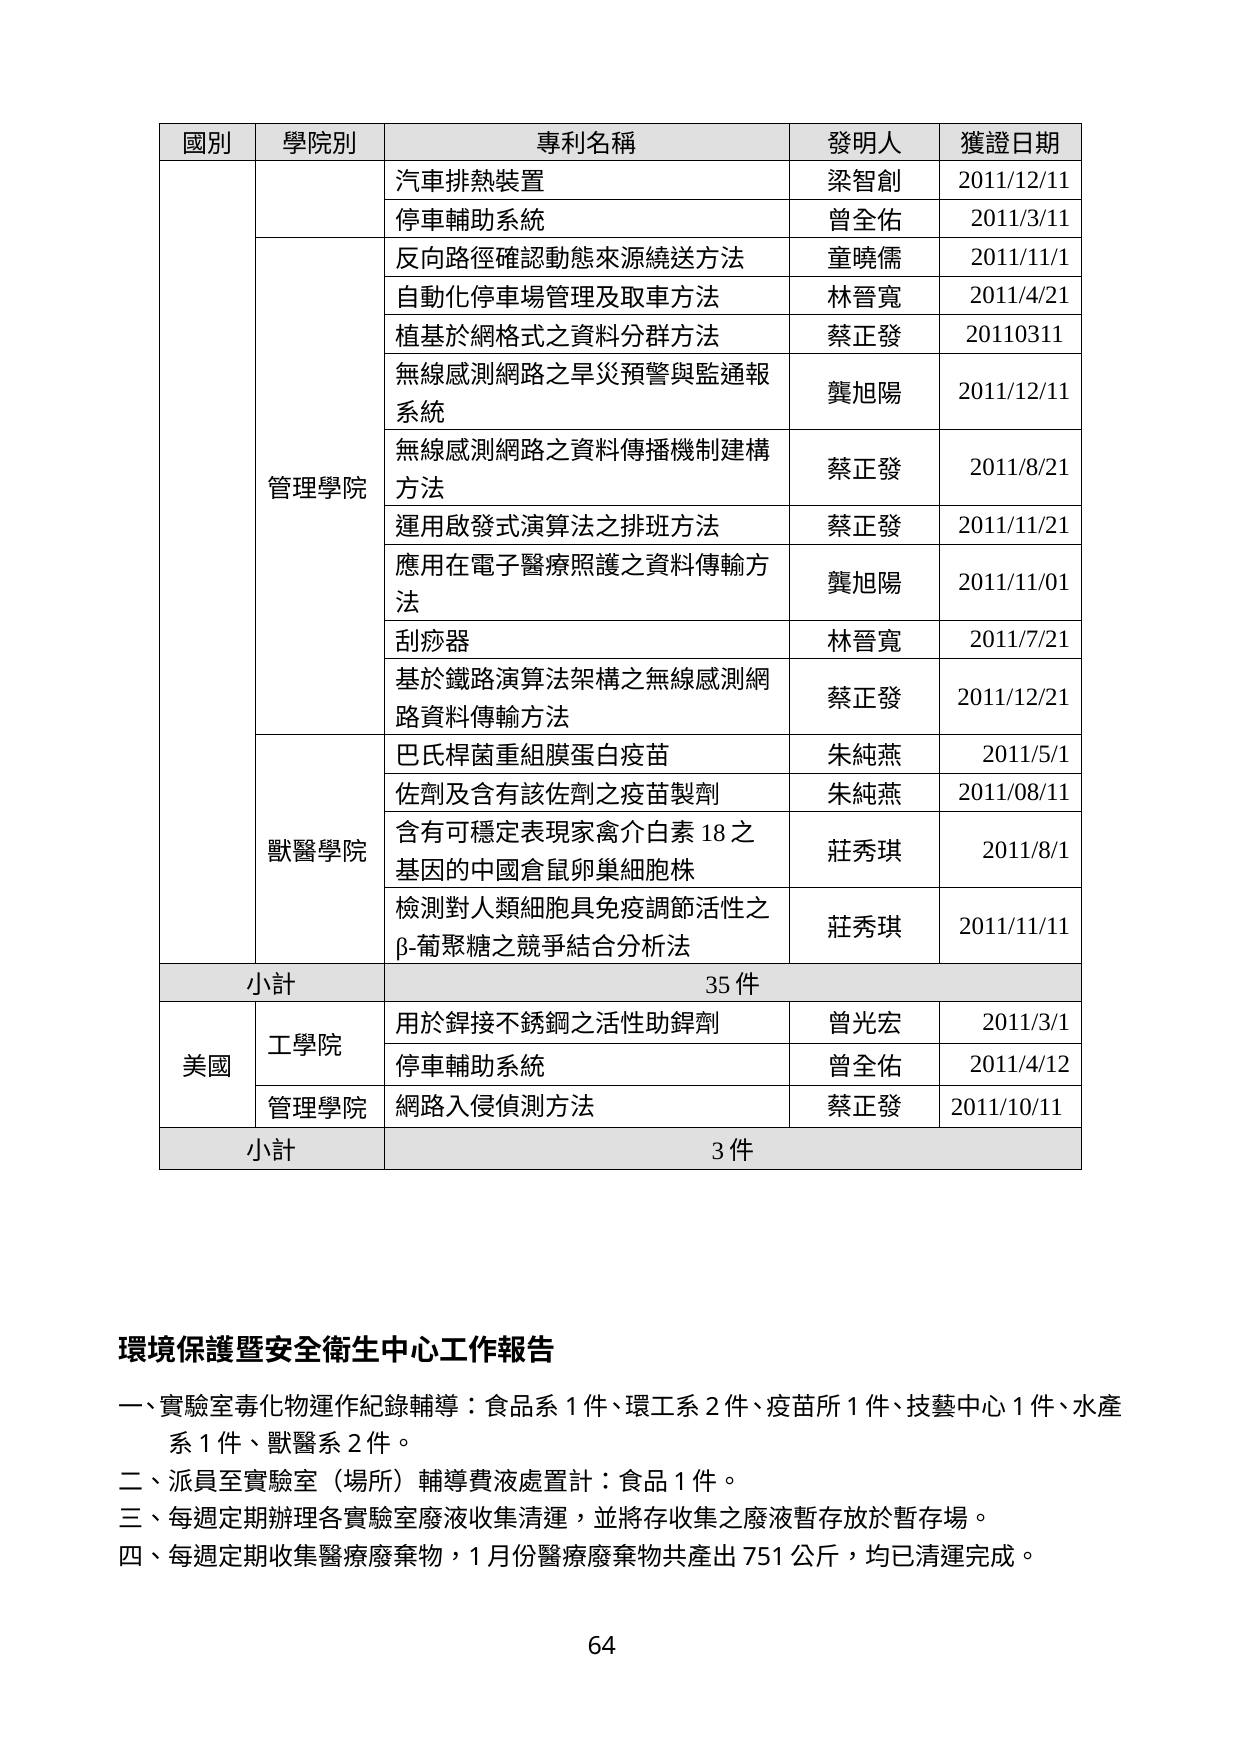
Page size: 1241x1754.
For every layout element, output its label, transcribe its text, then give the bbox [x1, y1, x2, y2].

table_cell 3件 [385, 1128, 1081, 1169]
table_header 專利名稱 [385, 124, 789, 160]
table_cell 童曉儒 [790, 238, 939, 276]
table_cell 2011/12/21 [940, 659, 1081, 734]
table_header 發明人 [790, 124, 939, 160]
table_cell 工學院 [256, 1002, 384, 1085]
table_cell 2011/5/1 [940, 735, 1081, 773]
table_cell 曾全佑 [790, 1044, 939, 1085]
text 二、派員至實驗室（場所）輔導費液處置計：食品1件。 [118, 1461, 1122, 1498]
table_cell 巴氏桿菌重組膜蛋白疫苗 [385, 735, 789, 773]
table_cell [256, 161, 384, 237]
table_cell 2011/12/11 [940, 354, 1081, 429]
table_cell 朱純燕 [790, 735, 939, 773]
table_cell 曾光宏 [790, 1002, 939, 1043]
table_cell 2011/7/21 [940, 621, 1081, 658]
table_cell 2011/12/11 [940, 161, 1081, 199]
table_cell 2011/8/21 [940, 430, 1081, 505]
table_cell 2011/4/12 [940, 1044, 1081, 1085]
table_cell 小計 [160, 964, 384, 1001]
table_cell 基於鐵路演算法架構之無線感測網路資料傳輸方法 [385, 659, 789, 734]
table_cell 含有可穩定表現家禽介白素18之基因的中國倉鼠卵巢細胞株 [385, 812, 789, 887]
table_cell 管理學院 [256, 1086, 384, 1127]
table_header 獲證日期 [940, 124, 1081, 160]
table_cell 2011/4/21 [940, 277, 1081, 314]
table_cell 用於銲接不銹鋼之活性助銲劑 [385, 1002, 789, 1043]
table_cell 2011/11/1 [940, 238, 1081, 276]
table_cell 2011/3/1 [940, 1002, 1081, 1043]
table_cell 莊秀琪 [790, 812, 939, 887]
table_cell 曾全佑 [790, 200, 939, 237]
table_cell 2011/10/11 [940, 1086, 1081, 1127]
table_cell 蔡正發 [790, 315, 939, 353]
table_cell 檢測對人類細胞具免疫調節活性之β-葡聚糖之競爭結合分析法 [385, 888, 789, 963]
table_cell 林晉寬 [790, 621, 939, 658]
table_cell 龔旭陽 [790, 354, 939, 429]
table_cell 20110311 [940, 315, 1081, 353]
table_cell 管理學院 [256, 238, 384, 734]
text 四、每週定期收集醫療廢棄物，1月份醫療廢棄物共產出751公斤，均已清運完成。 [118, 1536, 1122, 1573]
table_cell 獸醫學院 [256, 735, 384, 963]
table_header 學院別 [256, 124, 384, 160]
table_cell 2011/11/11 [940, 888, 1081, 963]
table_cell 蔡正發 [790, 659, 939, 734]
table_cell 梁智創 [790, 161, 939, 199]
table_cell 朱純燕 [790, 774, 939, 811]
text 一、實驗室毒化物運作紀錄輔導：食品系1件、環工系2件、疫苗所1件、技藝中心1件、水產系1件、獸醫系2件。 [118, 1386, 1122, 1461]
table_cell 無線感測網路之旱災預警與監通報系統 [385, 354, 789, 429]
table_cell 2011/3/11 [940, 200, 1081, 237]
table_cell 停車輔助系統 [385, 1044, 789, 1085]
table_cell 應用在電子醫療照護之資料傳輸方法 [385, 545, 789, 619]
table_header 國別 [160, 124, 255, 160]
table_cell 35件 [385, 964, 1081, 1001]
table_cell 運用啟發式演算法之排班方法 [385, 506, 789, 543]
table_cell 無線感測網路之資料傳播機制建構方法 [385, 430, 789, 505]
table_cell 自動化停車場管理及取車方法 [385, 277, 789, 314]
table_cell 反向路徑確認動態來源繞送方法 [385, 238, 789, 276]
table_cell 小計 [160, 1128, 384, 1169]
table_cell 林晉寬 [790, 277, 939, 314]
text 環境保護暨安全衛生中心工作報告 [118, 1311, 1122, 1386]
table_cell 蔡正發 [790, 506, 939, 543]
table_cell 網路入侵偵測方法 [385, 1086, 789, 1127]
table_cell 佐劑及含有該佐劑之疫苗製劑 [385, 774, 789, 811]
table_cell 蔡正發 [790, 1086, 939, 1127]
table_cell 刮痧器 [385, 621, 789, 658]
table_cell [160, 161, 255, 963]
table_cell 蔡正發 [790, 430, 939, 505]
table_cell 2011/8/1 [940, 812, 1081, 887]
table_cell 2011/11/01 [940, 545, 1081, 619]
table_cell 莊秀琪 [790, 888, 939, 963]
table_cell 植基於網格式之資料分群方法 [385, 315, 789, 353]
table_cell 龔旭陽 [790, 545, 939, 619]
table_cell 美國 [160, 1002, 255, 1127]
table_cell 汽車排熱裝置 [385, 161, 789, 199]
text 三、每週定期辦理各實驗室廢液收集清運，並將存收集之廢液暫存放於暫存場。 [118, 1498, 1122, 1536]
table_cell 2011/08/11 [940, 774, 1081, 811]
table_cell 2011/11/21 [940, 506, 1081, 543]
table_cell 停車輔助系統 [385, 200, 789, 237]
